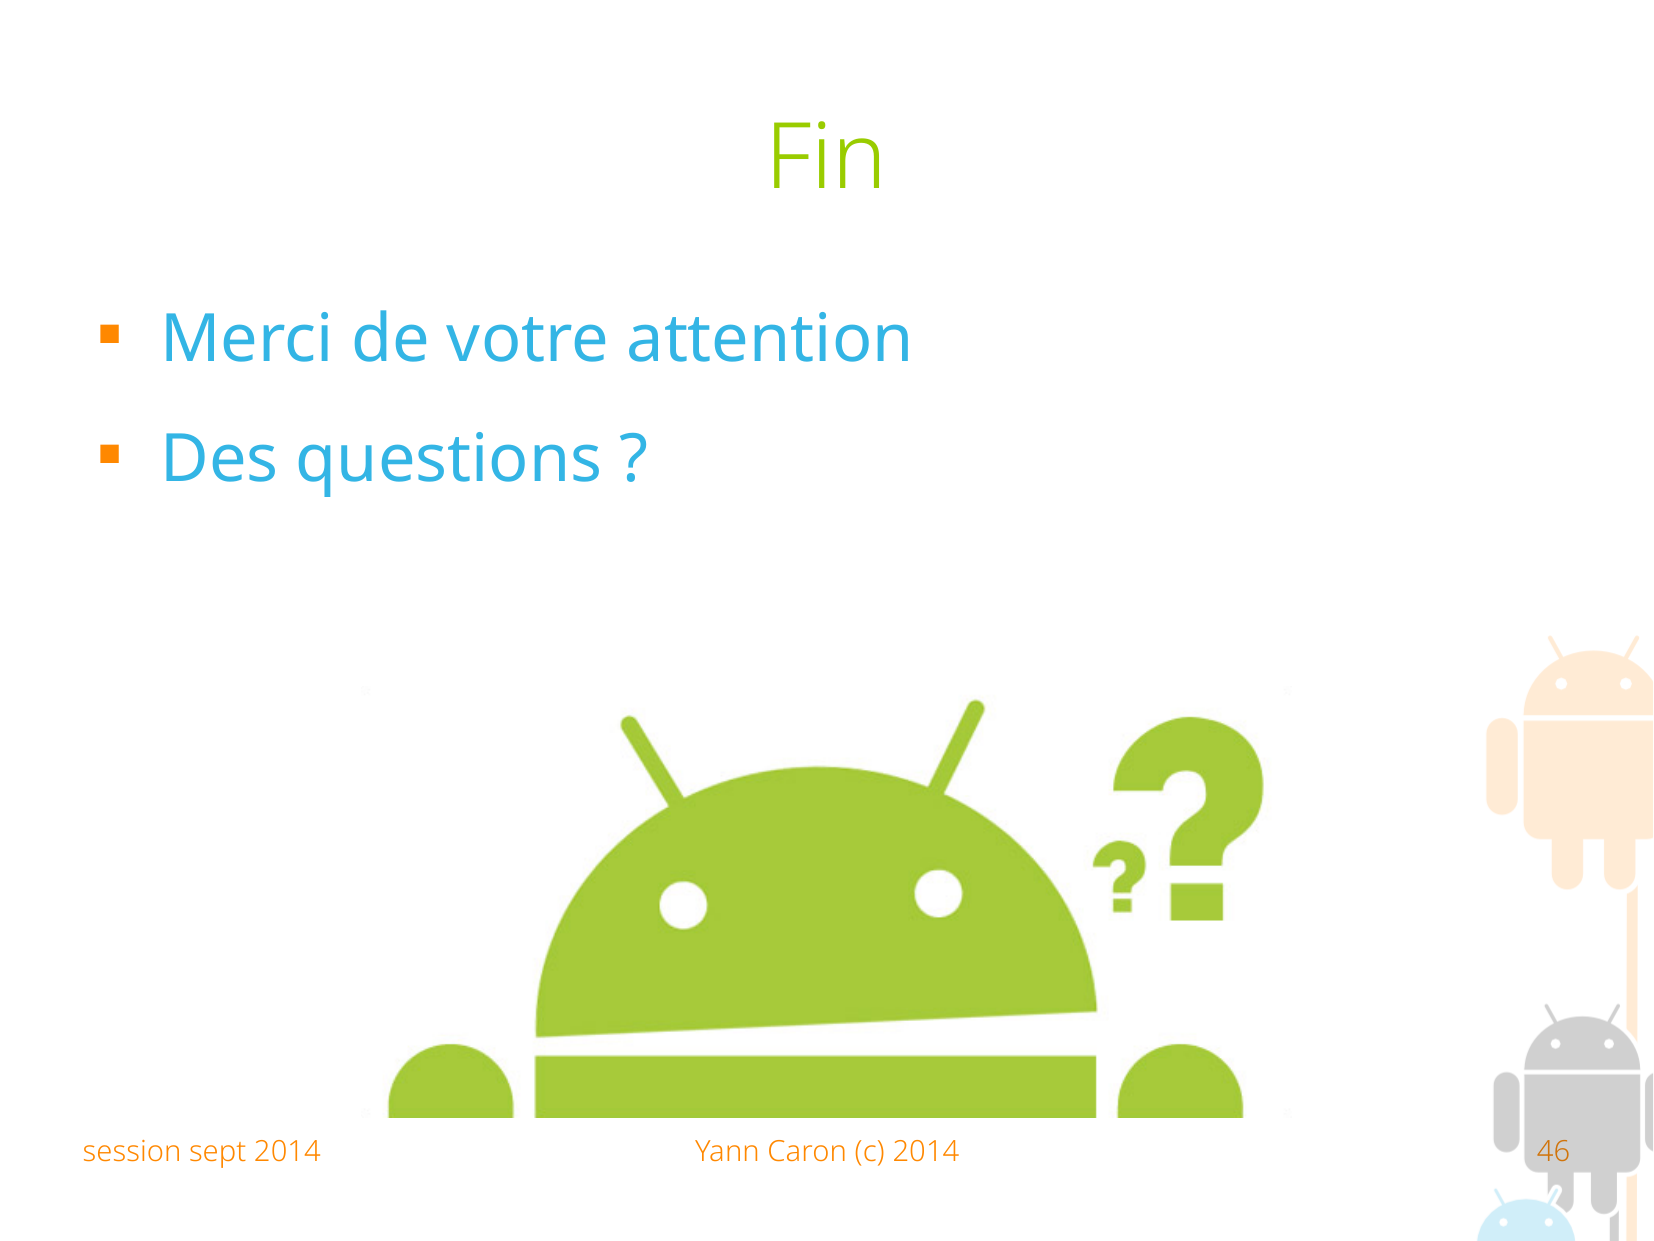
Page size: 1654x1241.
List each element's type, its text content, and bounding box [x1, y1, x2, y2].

list Merci de votre attention Des questions ? [82, 290, 1571, 1010]
picture [240, 423, 1654, 1241]
title Fin [82, 49, 1571, 257]
